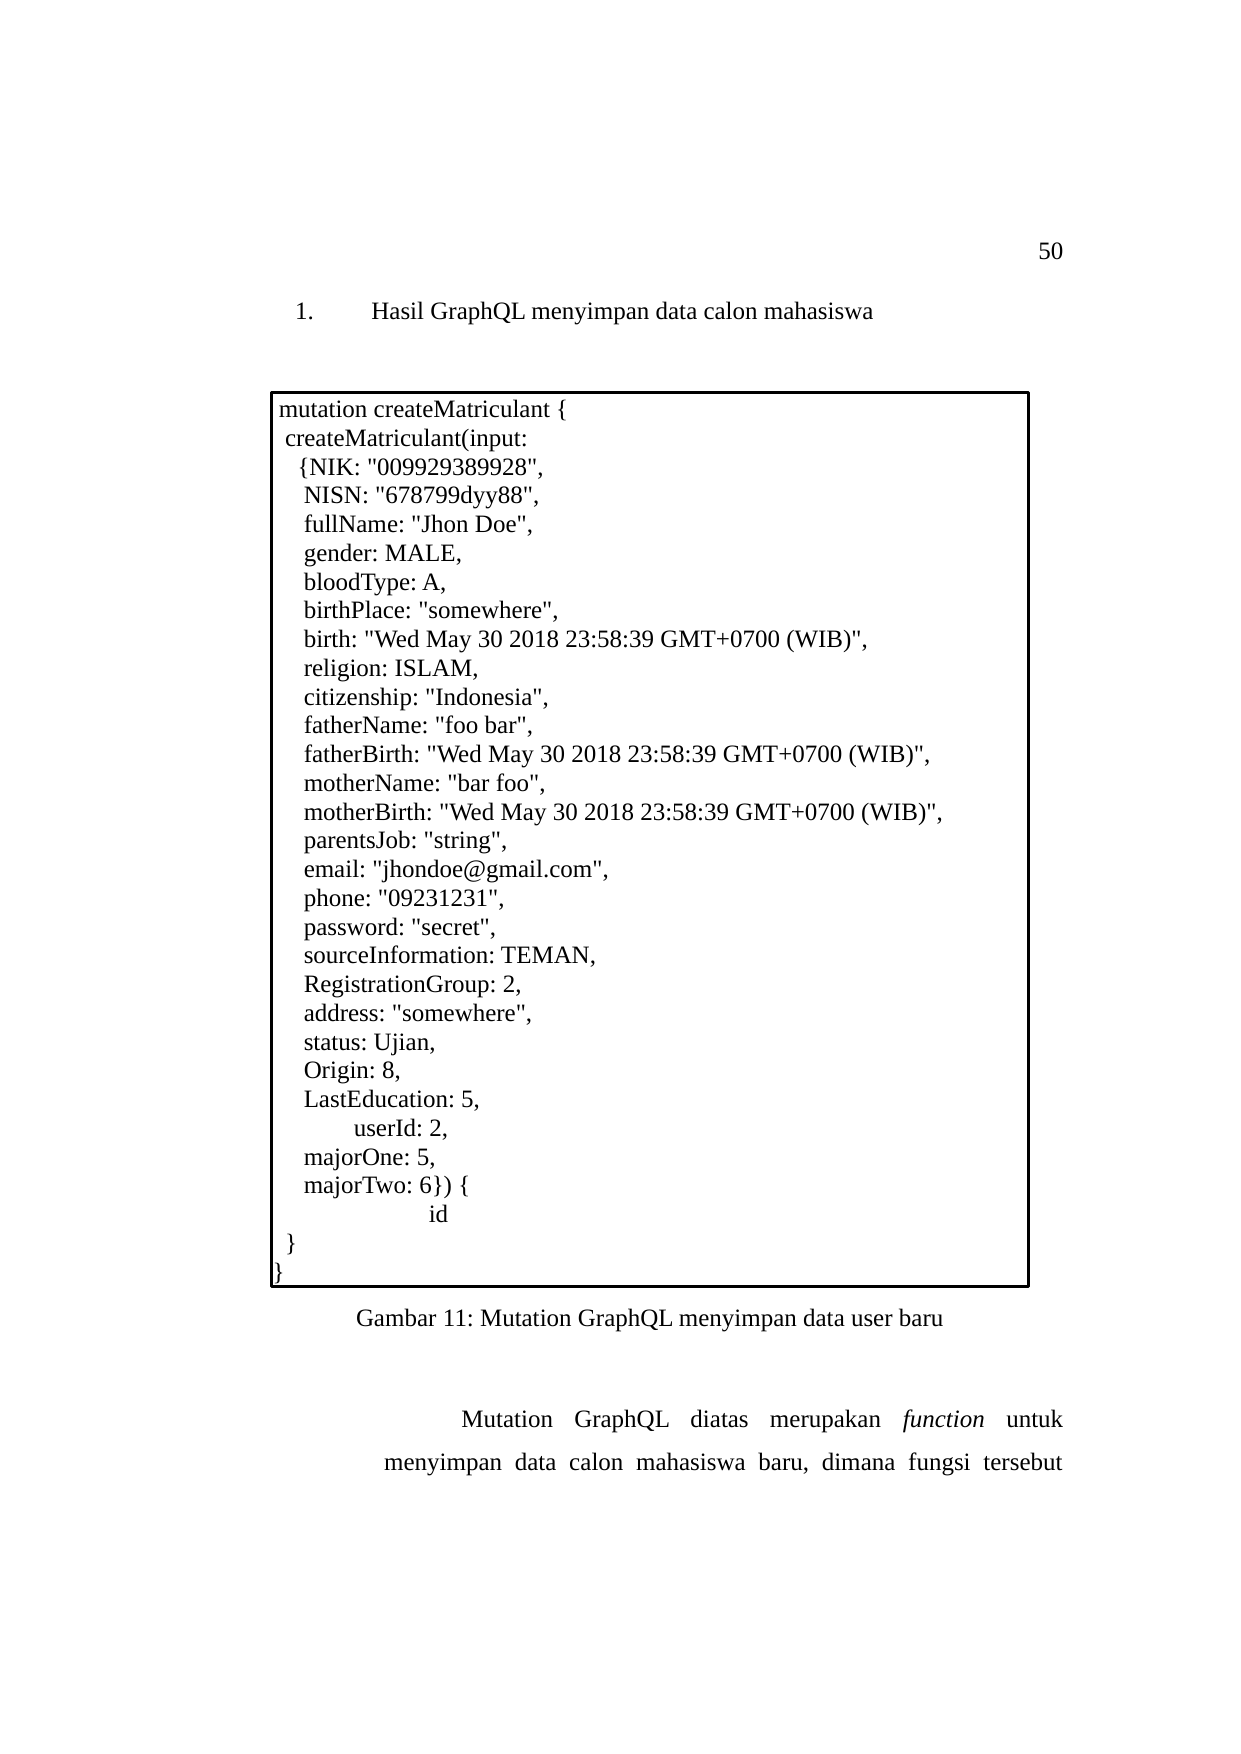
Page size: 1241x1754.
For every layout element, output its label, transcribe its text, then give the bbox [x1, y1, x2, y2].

list Mutation GraphQL diatas merupakan function untuk menyimpan data calon mahasiswa baru, dimana fungsi tersebut [384, 1404, 1063, 1476]
text Gambar 7.11: Mutation GraphQL menyimpan data user baru [251, 395, 1048, 1332]
list Hasil GraphQL menyimpan data calon mahasiswa [295, 296, 1063, 325]
